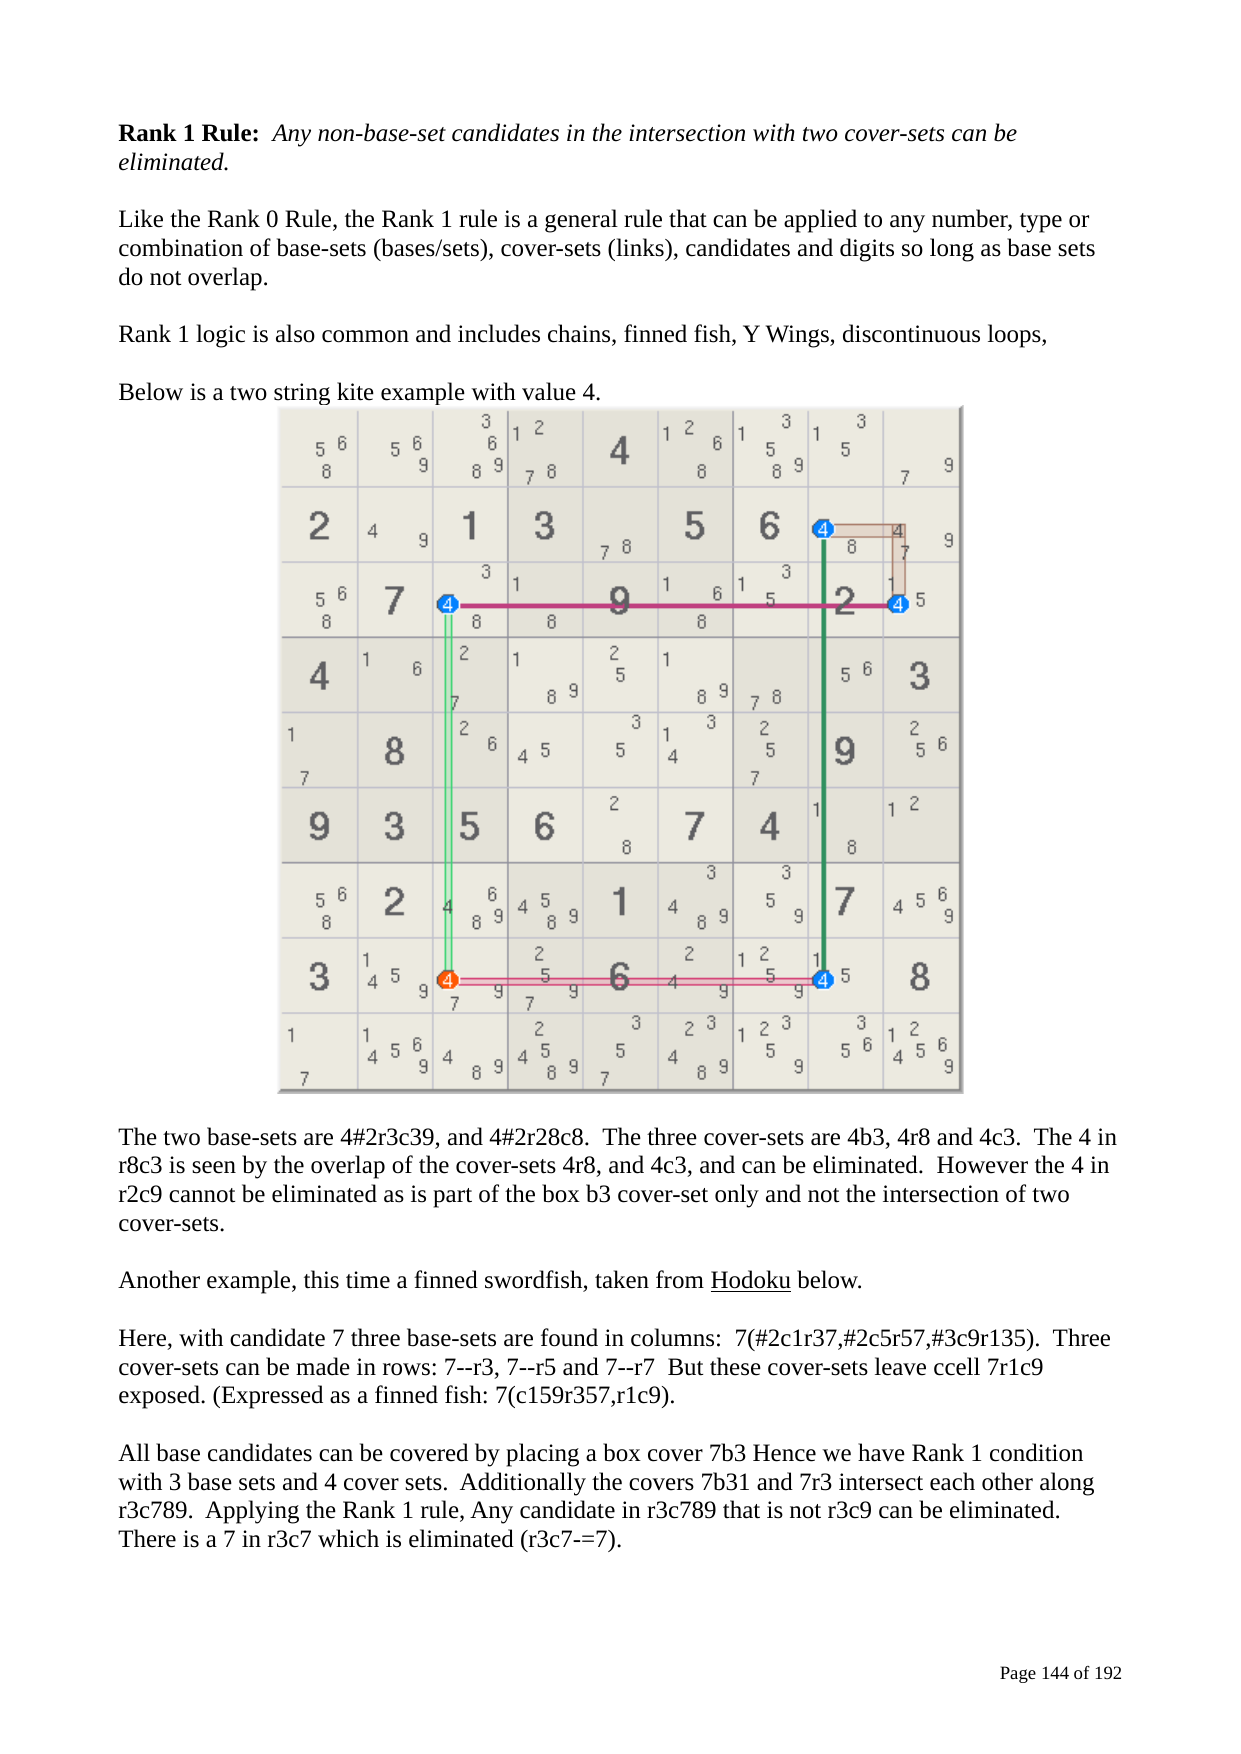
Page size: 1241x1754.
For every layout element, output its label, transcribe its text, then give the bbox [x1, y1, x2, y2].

text Rank 1 Rule: Any non-base-set candidates in the intersection with two cover-sets can be eliminated. [118, 118, 1122, 176]
text Here, with candidate 7 three base-sets are found in columns: 7(#2c1r37,#2c5r57,#3c9r135). Three cover-sets can be made in rows: 7--r3, 7--r5 and 7--r7 But these cover-sets leave ccell 7r1c9 exposed. (Expressed as a finned fish: 7(c159r357,r1c9). [118, 1323, 1122, 1409]
text Like the Rank 0 Rule, the Rank 1 rule is a general rule that can be applied to any number, type or combination of base-sets (bases/sets), cover-sets (links), candidates and digits so long as base sets do not overlap. [118, 204, 1122, 291]
text All base candidates can be covered by placing a box cover 7b3 Hence we have Rank 1 condition with 3 base sets and 4 cover sets. Additionally the covers 7b31 and 7r3 intersect each other along r3c789. Applying the Rank 1 rule, Any candidate in r3c789 that is not r3c9 can be eliminated. There is a 7 in r3c7 which is eliminated (r3c7-=7). [118, 1438, 1122, 1553]
text Another example, this time a finned swordfish, taken from Hodoku below. [118, 1266, 1122, 1294]
text The two base-sets are 4#2r3c39, and 4#2r28c8. The three cover-sets are 4b3, 4r8 and 4c3. The 4 in r8c3 is seen by the overlap of the cover-sets 4r8, and 4c3, and can be eliminated. However the 4 in r2c9 cannot be eliminated as is part of the box b3 cover-set only and not the intersection of two cover-sets. [118, 1122, 1122, 1237]
text Below is a two string kite example with value 4. [118, 377, 1122, 406]
picture [276, 405, 964, 1094]
text Rank 1 logic is also common and includes chains, finned fish, Y Wings, discontinuous loops, [118, 319, 1122, 348]
